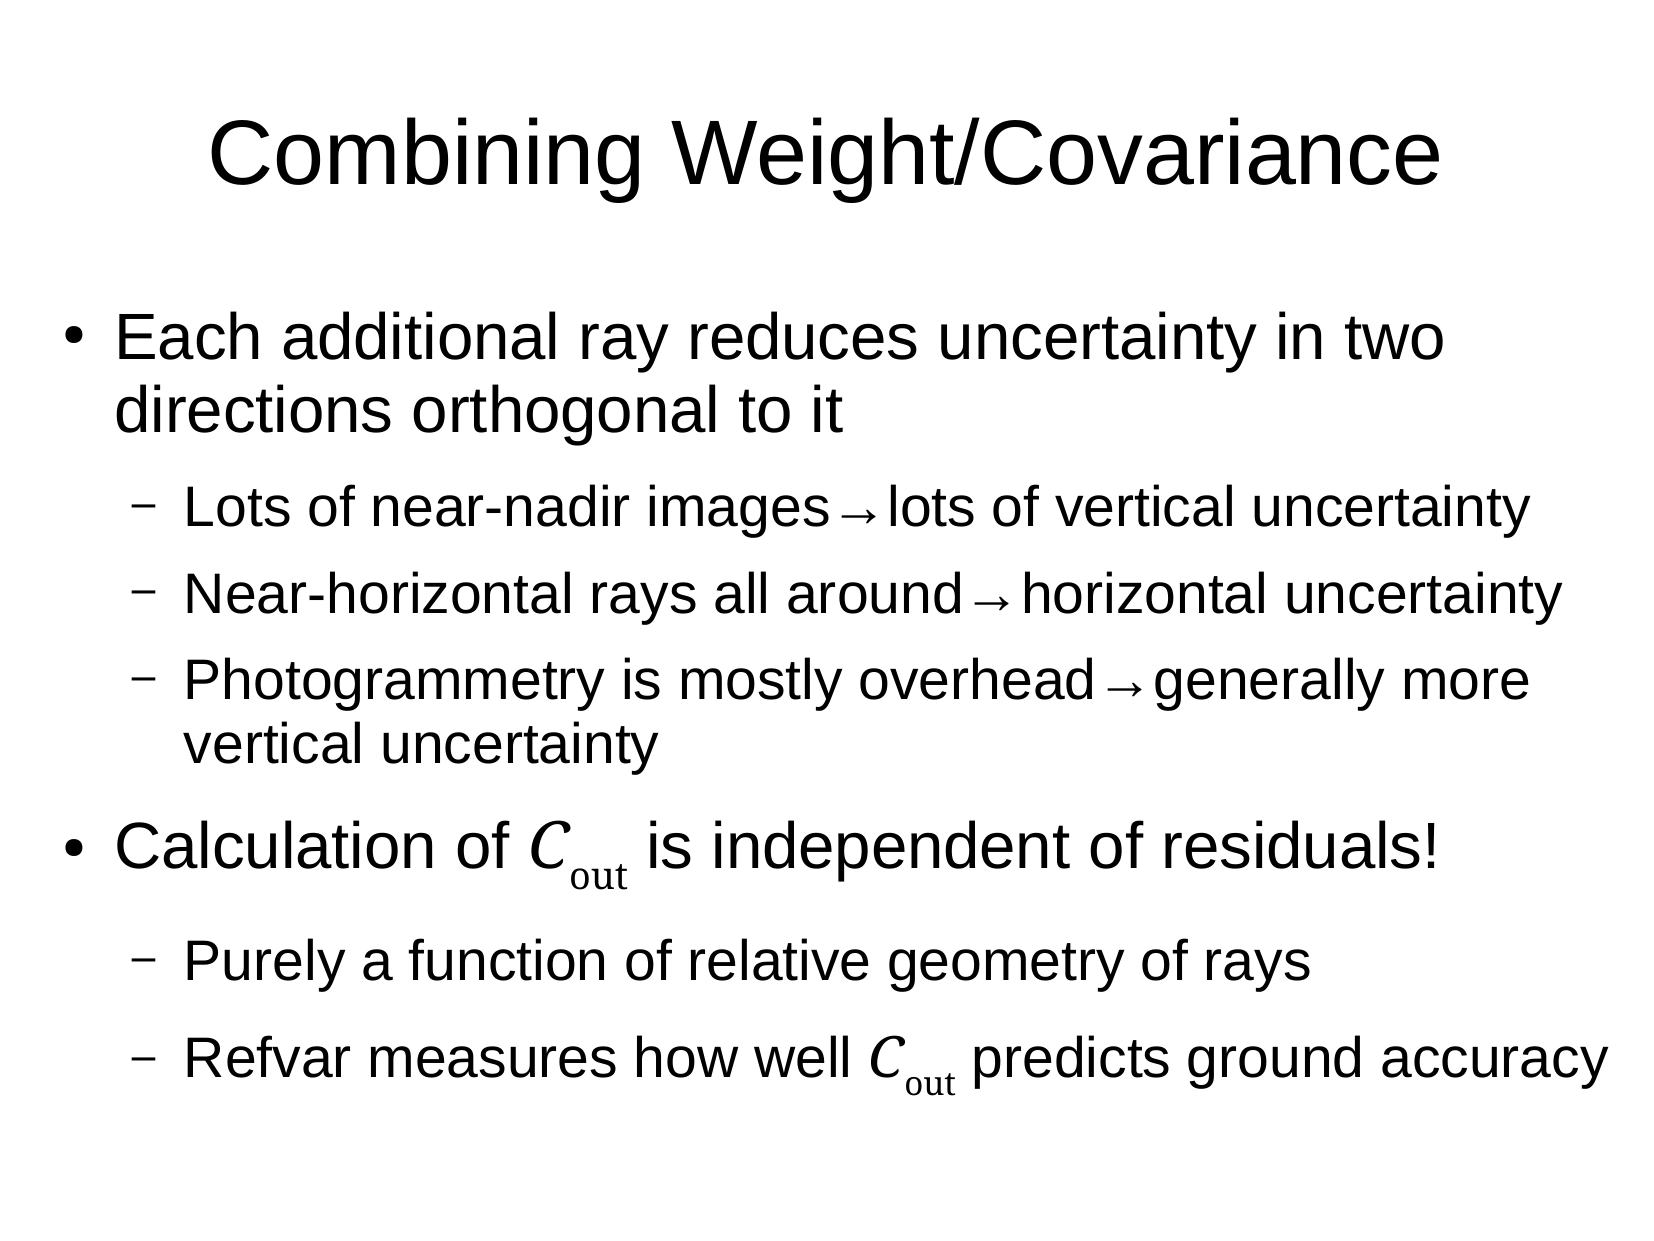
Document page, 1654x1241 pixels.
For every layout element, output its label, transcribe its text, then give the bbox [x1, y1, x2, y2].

title Combining Weight/Covariance [82, 49, 1571, 257]
list Each additional ray reduces uncertainty in two directions orthogonal to it Lots of near-nadir images→lots of vertical uncertainty Near-horizontal rays all around→horizontal uncertainty Photogrammetry is mostly overhead→generally more vertical uncertainty Calculation of Cout is independent of residuals! Purely a function of relative geometry of rays Refvar measures how well Cout predicts ground accuracy [45, 300, 1621, 1156]
